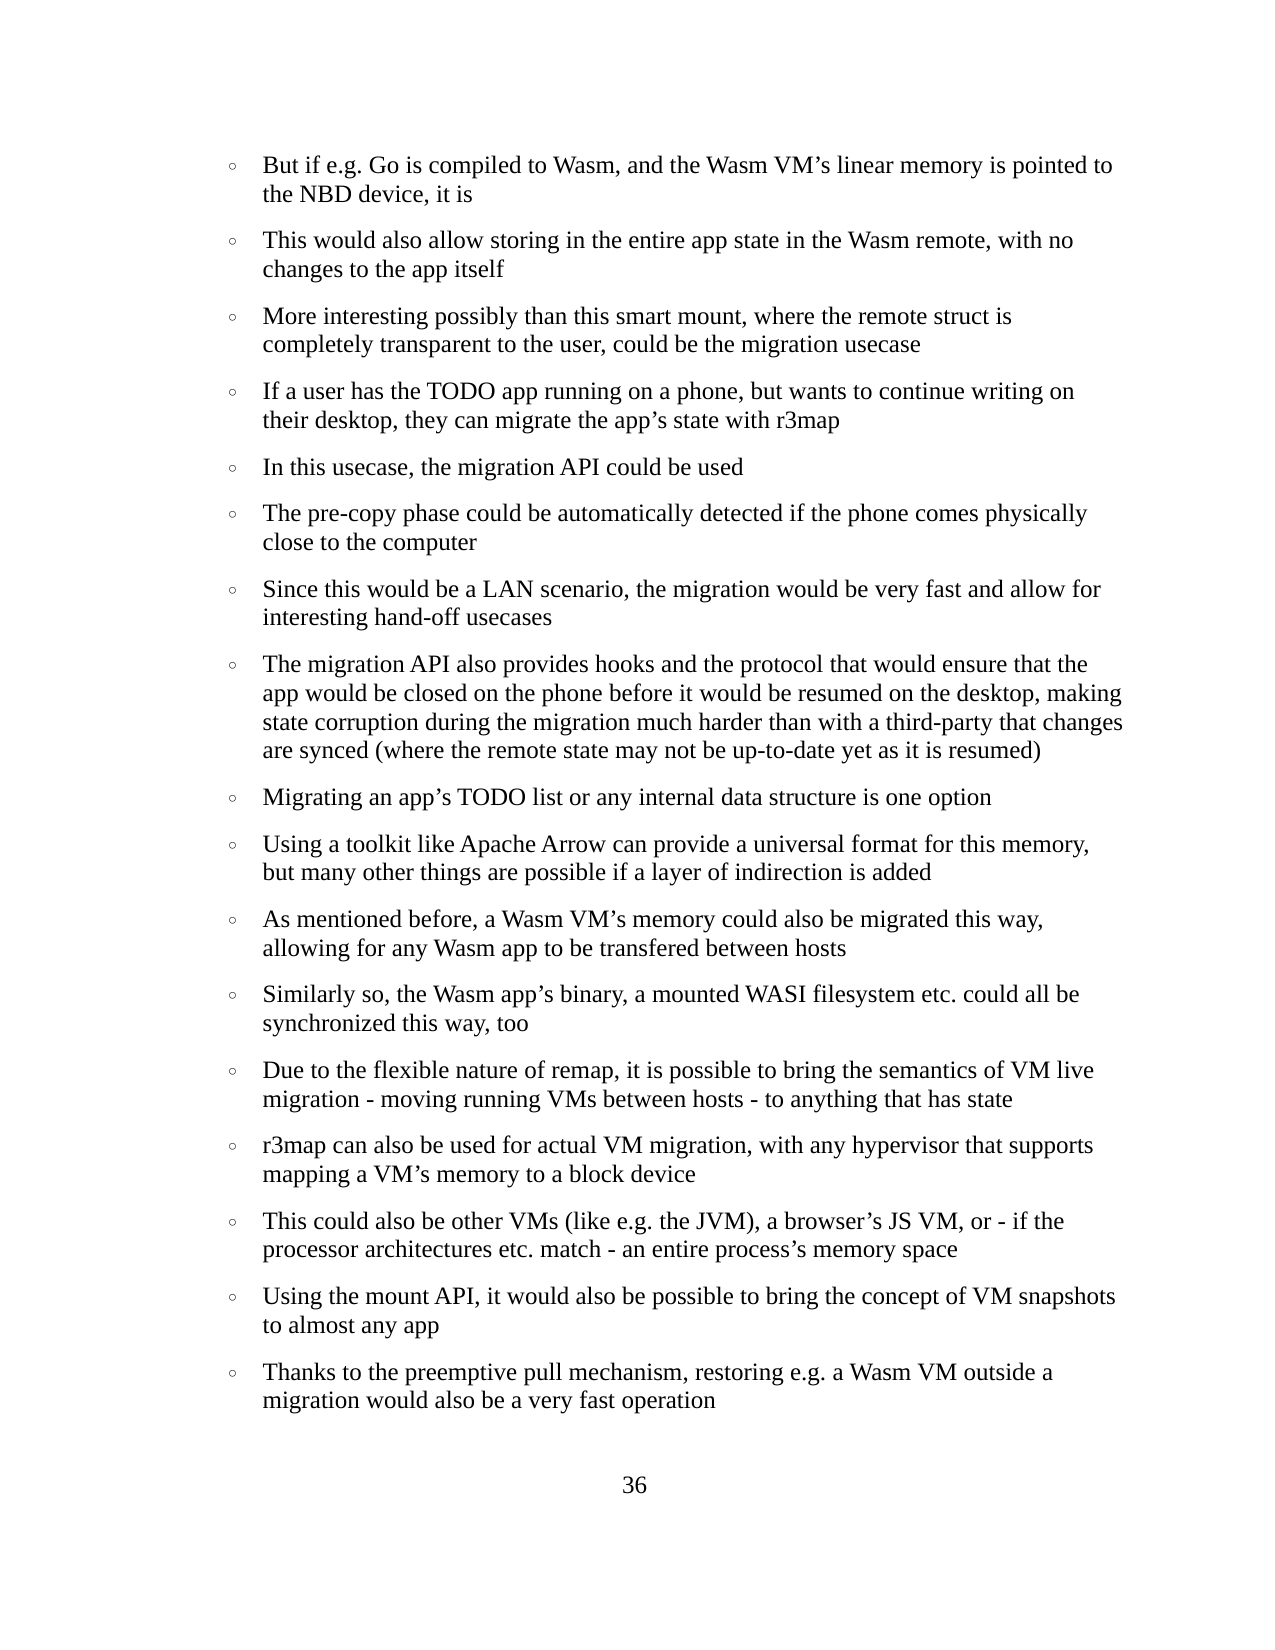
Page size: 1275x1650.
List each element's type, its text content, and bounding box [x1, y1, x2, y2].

list Since this would be a LAN scenario, the migration would be very fast and allow for interesting hand-off usecases [225, 574, 1125, 631]
list This could also be other VMs (like e.g. the JVM), a browser’s JS VM, or - if the processor architectures etc. match - an entire process’s memory space [225, 1206, 1125, 1263]
list Using a toolkit like Apache Arrow can provide a universal format for this memory, but many other things are possible if a layer of indirection is added [225, 829, 1125, 886]
list If a user has the TODO app running on a phone, but wants to continue writing on their desktop, they can migrate the app’s state with r3map [225, 376, 1125, 434]
list r3map can also be used for actual VM migration, with any hypervisor that supports mapping a VM’s memory to a block device [225, 1130, 1125, 1188]
list More interesting possibly than this smart mount, where the remote struct is completely transparent to the user, could be the migration usecase [225, 301, 1125, 358]
list Due to the flexible nature of remap, it is possible to bring the semantics of VM live migration - moving running VMs between hosts - to anything that has state [225, 1055, 1125, 1112]
list This would also allow storing in the entire app state in the Wasm remote, with no changes to the app itself [225, 225, 1125, 283]
list In this usecase, the migration API could be used [225, 452, 1125, 480]
list Similarly so, the Wasm app’s binary, a mounted WASI filesystem etc. could all be synchronized this way, too [225, 979, 1125, 1037]
list But if e.g. Go is compiled to Wasm, and the Wasm VM’s linear memory is pointed to the NBD device, it is [225, 150, 1125, 207]
list Using the mount API, it would also be possible to bring the concept of VM snapshots to almost any app [225, 1281, 1125, 1339]
list The pre-copy phase could be automatically detected if the phone comes physically close to the computer [225, 498, 1125, 556]
list Migrating an app’s TODO list or any internal data structure is one option [225, 782, 1125, 811]
list As mentioned before, a Wasm VM’s memory could also be migrated this way, allowing for any Wasm app to be transfered between hosts [225, 904, 1125, 962]
list The migration API also provides hooks and the protocol that would ensure that the app would be closed on the phone before it would be resumed on the desktop, making state corruption during the migration much harder than with a third-party that changes are synced (where the remote state may not be up-to-date yet as it is resumed) [225, 649, 1125, 764]
list Thanks to the preemptive pull mechanism, restoring e.g. a Wasm VM outside a migration would also be a very fast operation [225, 1357, 1125, 1414]
